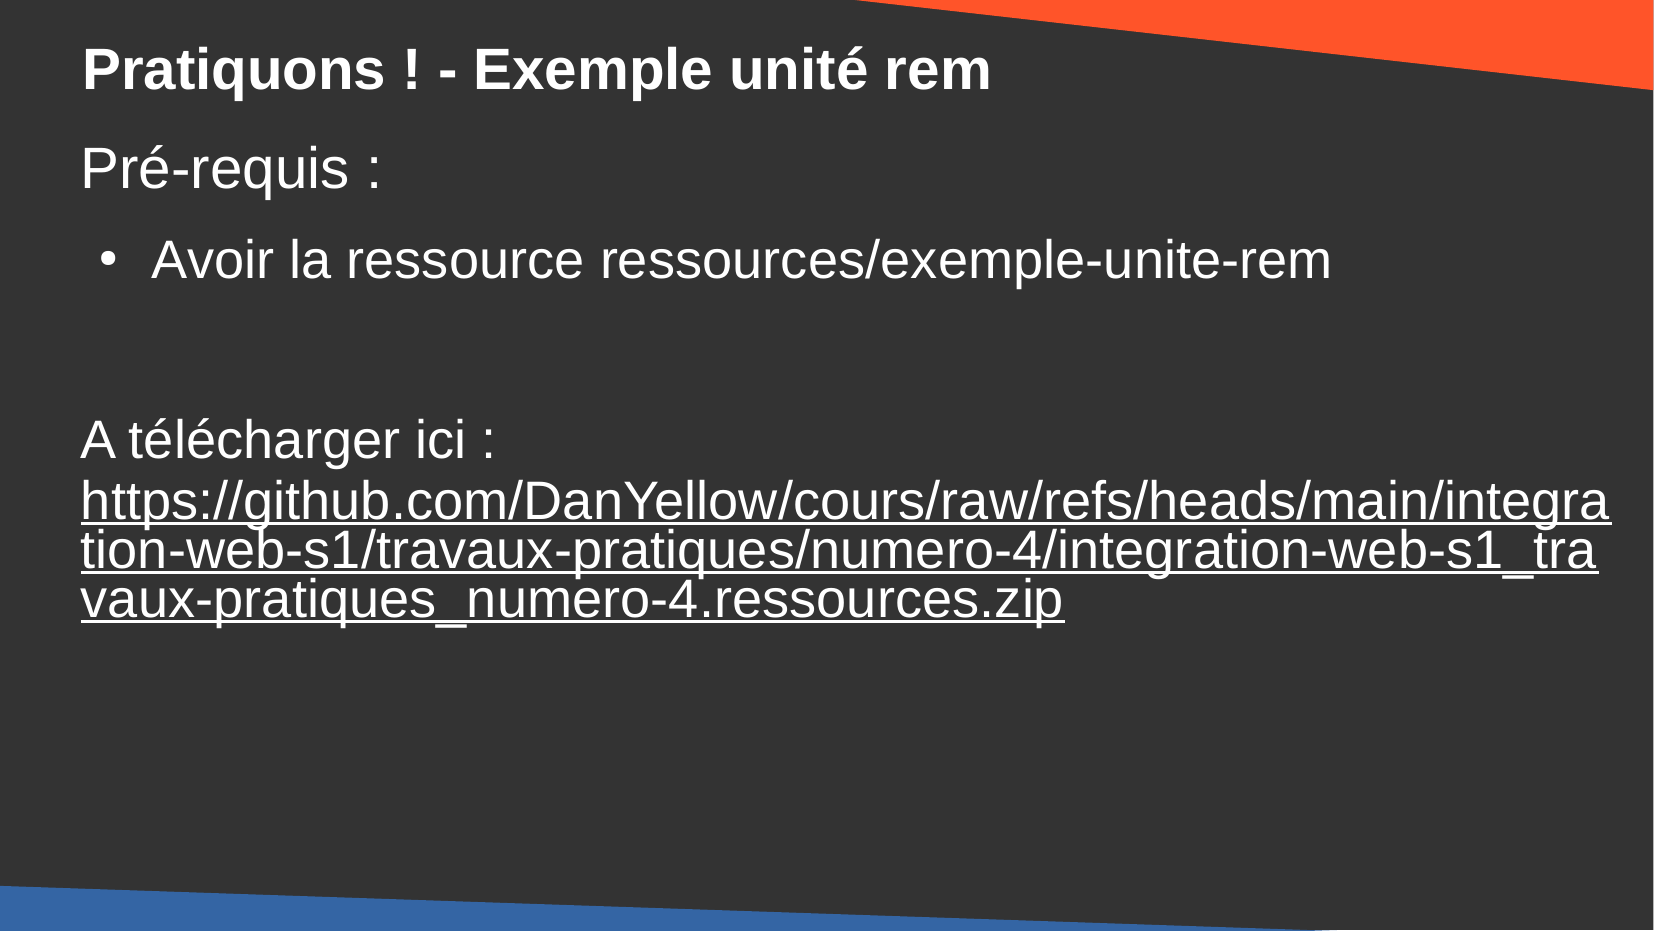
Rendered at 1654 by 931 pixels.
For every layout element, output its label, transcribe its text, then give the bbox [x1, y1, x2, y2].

list Pré-requis : Avoir la ressource ressources/exemple-unite-rem A télécharger ici : https://github.com/DanYellow/cours/raw/refs/heads/main/integration-web-s1/travaux-pratiques/numero-4/integration-web-s1_travaux-pratiques_numero-4.ressources.zip [80, 135, 1620, 674]
text_box [0, 885, 1337, 931]
title Pratiquons ! - Exemple unité rem [82, 37, 1571, 114]
text_box [854, 0, 1654, 91]
